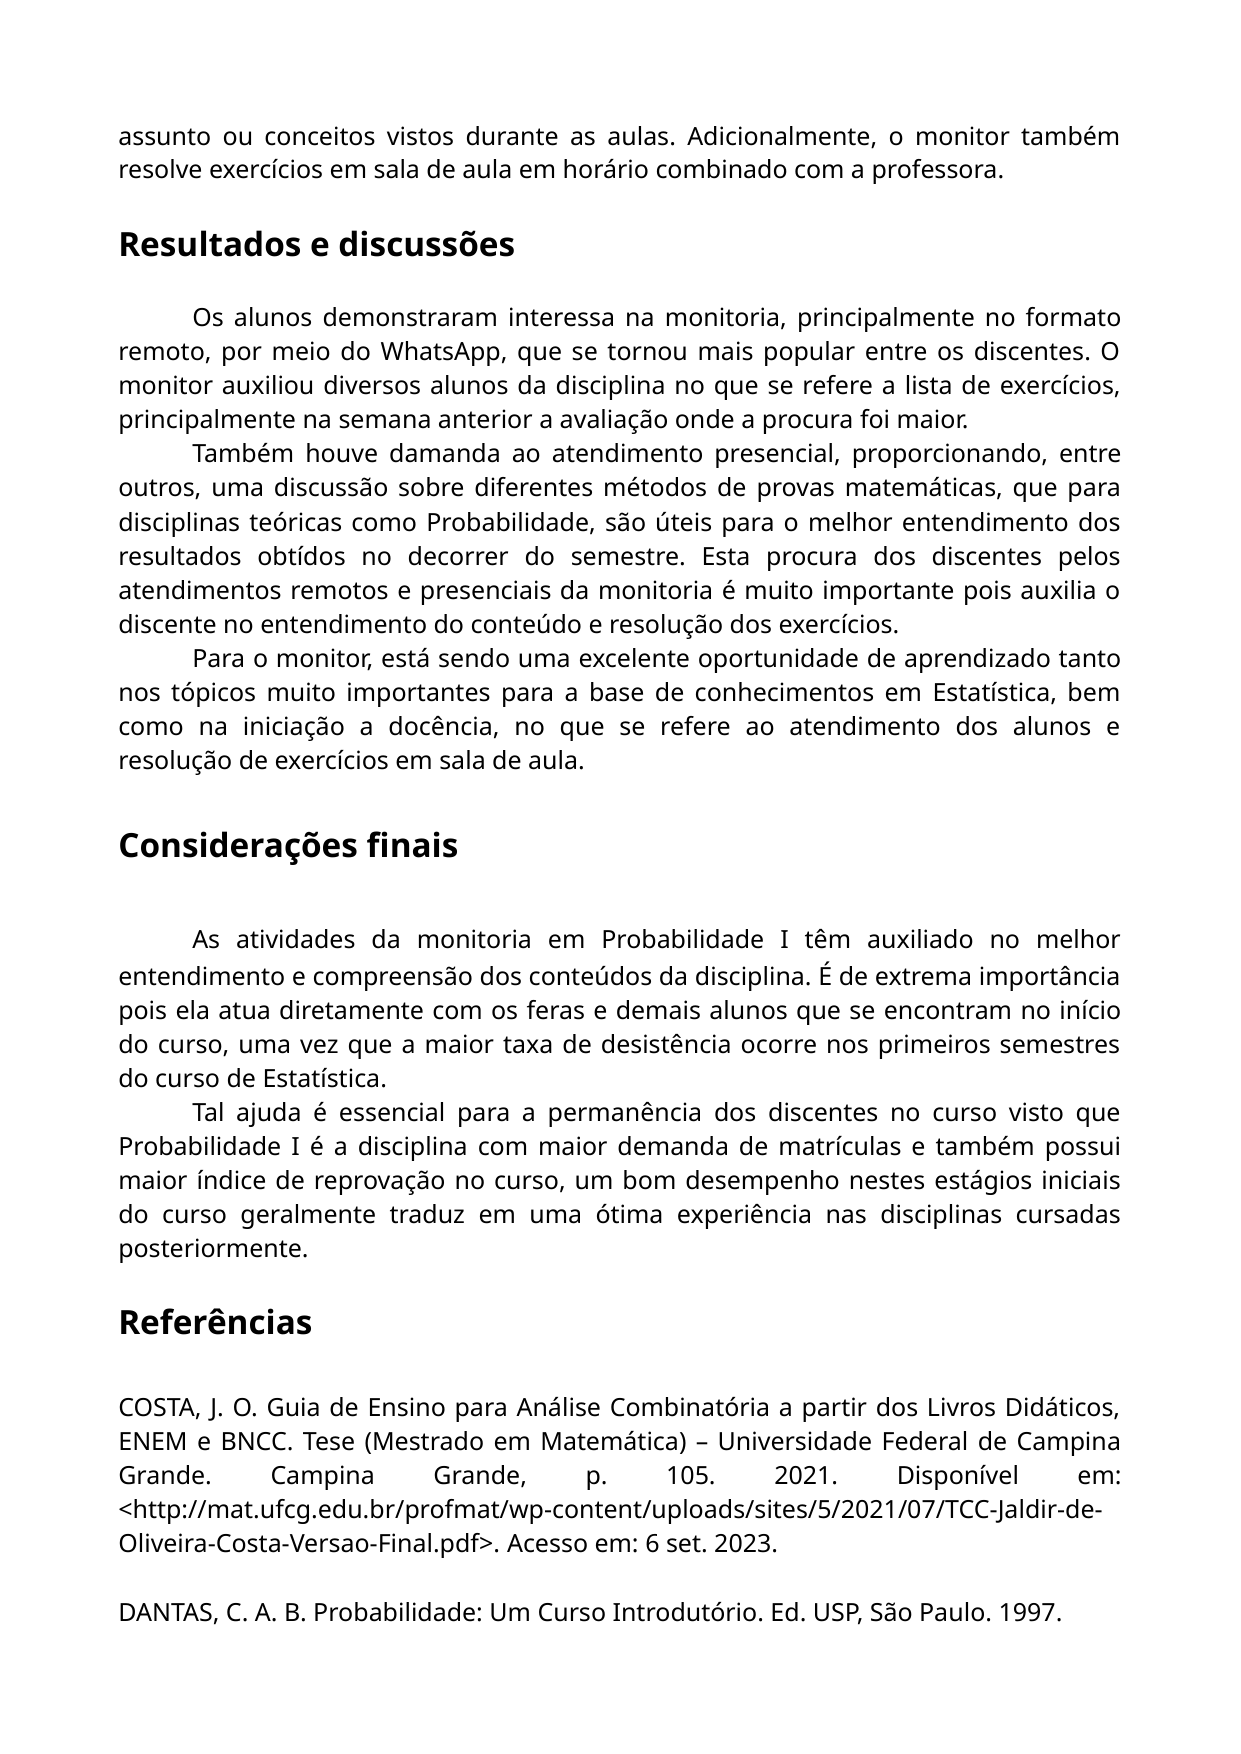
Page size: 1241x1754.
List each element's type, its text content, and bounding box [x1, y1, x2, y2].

text Para o monitor, está sendo uma excelente oportunidade de aprendizado tanto nos tópicos muito importantes para a base de conhecimentos em Estatística, bem como na iniciação a docência, no que se refere ao atendimento dos alunos e resolução de exercícios em sala de aula. [118, 640, 1122, 777]
text Os alunos demonstraram interessa na monitoria, principalmente no formato remoto, por meio do WhatsApp, que se tornou mais popular entre os discentes. O monitor auxiliou diversos alunos da disciplina no que se refere a lista de exercícios, principalmente na semana anterior a avaliação onde a procura foi maior. [118, 300, 1122, 436]
text Referências [118, 1299, 1122, 1344]
text Tal ajuda é essencial para a permanência dos discentes no curso visto que Probabilidade I é a disciplina com maior demanda de matrículas e também possui maior índice de reprovação no curso, um bom desempenho nestes estágios iniciais do curso geralmente traduz em uma ótima experiência nas disciplinas cursadas posteriormente. [118, 1094, 1122, 1265]
text COSTA, J. O. Guia de Ensino para Análise Combinatória a partir dos Livros Didáticos, ENEM e BNCC. Tese (Mestrado em Matemática) – Universidade Federal de Campina Grande. Campina Grande, p. 105. 2021. Disponível em: <http://mat.ufcg.edu.br/profmat/wp-content/uploads/sites/5/2021/07/TCC-Jaldir-de-Oliveira-Costa-Versao-Final.pdf>. Acesso em: 6 set. 2023. [118, 1390, 1122, 1560]
text Também houve damanda ao atendimento presencial, proporcionando, entre outros, uma discussão sobre diferentes métodos de provas matemáticas, que para disciplinas teóricas como Probabilidade, são úteis para o melhor entendimento dos resultados obtídos no decorrer do semestre. Esta procura dos discentes pelos atendimentos remotos e presenciais da monitoria é muito importante pois auxilia o discente no entendimento do conteúdo e resolução dos exercícios. [118, 436, 1122, 640]
text As atividades da monitoria em Probabilidade I têm auxiliado no melhor entendimento e compreensão dos conteúdos da disciplina. É de extrema importância pois ela atua diretamente com os feras e demais alunos que se encontram no início do curso, uma vez que a maior taxa de desistência ocorre nos primeiros semestres do curso de Estatística. [118, 913, 1122, 1094]
text Considerações finais [118, 822, 1122, 867]
text assunto ou conceitos vistos durante as aulas. Adicionalmente, o monitor também resolve exercícios em sala de aula em horário combinado com a professora. [118, 118, 1122, 186]
text DANTAS, C. A. B. Probabilidade: Um Curso Introdutório. Ed. USP, São Paulo. 1997. [118, 1594, 1122, 1628]
text Resultados e discussões [118, 220, 1122, 266]
